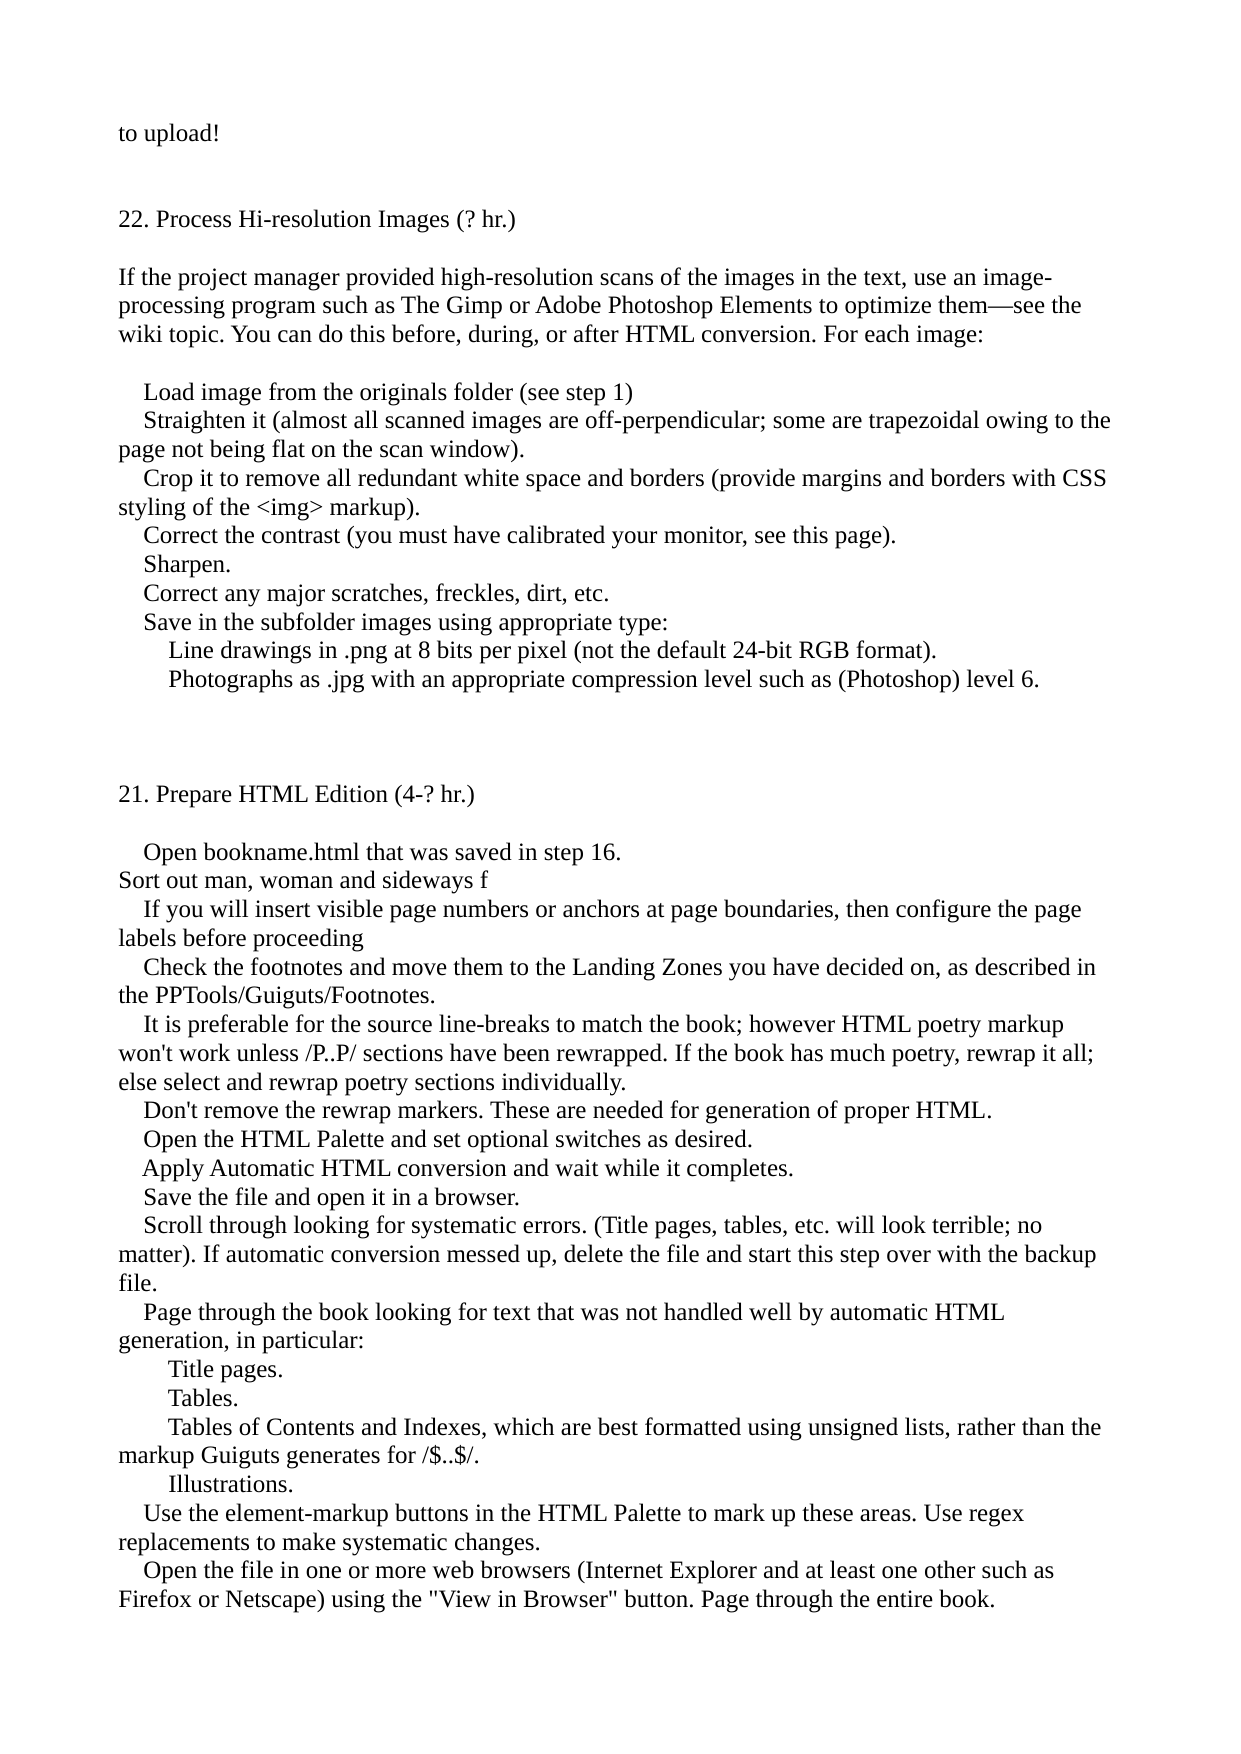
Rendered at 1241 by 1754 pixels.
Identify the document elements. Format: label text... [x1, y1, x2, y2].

text Sort out man, woman and sideways f [118, 866, 1122, 894]
text Crop it to remove all redundant white space and borders (provide margins and borders with CSS styling of the <img> markup). [118, 463, 1122, 521]
text If the project manager provided high-resolution scans of the images in the text, use an image-processing program such as The Gimp or Adobe Photoshop Elements to optimize them—see the wiki topic. You can do this before, during, or after HTML conversion. For each image: [118, 262, 1122, 348]
text Photographs as .jpg with an appropriate compression level such as (Photoshop) level 6. [118, 664, 1122, 693]
text Scroll through looking for systematic errors. (Title pages, tables, etc. will look terrible; no matter). If automatic conversion messed up, delete the file and start this step over with the backup file. [118, 1211, 1122, 1297]
text Sharpen. [118, 549, 1122, 578]
text Save in the subfolder images using appropriate type: [118, 607, 1122, 636]
text 21. Prepare HTML Edition (4-? hr.) [118, 779, 1122, 808]
text Apply Automatic HTML conversion and wait while it completes. [118, 1153, 1122, 1182]
text Don't remove the rewrap markers. These are needed for generation of proper HTML. [118, 1096, 1122, 1124]
text 22. Process Hi-resolution Images (? hr.) [118, 204, 1122, 233]
text If you will insert visible page numbers or anchors at page boundaries, then configure the page labels before proceeding [118, 894, 1122, 952]
text Save the file and open it in a browser. [118, 1182, 1122, 1211]
text Page through the book looking for text that was not handled well by automatic HTML generation, in particular: [118, 1297, 1122, 1354]
text Use the element-markup buttons in the HTML Palette to mark up these areas. Use regex replacements to make systematic changes. [118, 1498, 1122, 1556]
text Check the footnotes and move them to the Landing Zones you have decided on, as described in the PPTools/Guiguts/Footnotes. [118, 952, 1122, 1009]
text Line drawings in .png at 8 bits per pixel (not the default 24-bit RGB format). [118, 636, 1122, 664]
text Straighten it (almost all scanned images are off-perpendicular; some are trapezoidal owing to the page not being flat on the scan window). [118, 406, 1122, 463]
text Correct any major scratches, freckles, dirt, etc. [118, 578, 1122, 607]
text It is preferable for the source line-breaks to match the book; however HTML poetry markup won't work unless /P..P/ sections have been rewrapped. If the book has much poetry, rewrap it all; else select and rewrap poetry sections individually. [118, 1009, 1122, 1096]
text Correct the contrast (you must have calibrated your monitor, see this page). [118, 521, 1122, 549]
text Illustrations. [118, 1469, 1122, 1498]
text Load image from the originals folder (see step 1) [118, 377, 1122, 406]
text Tables of Contents and Indexes, which are best formatted using unsigned lists, rather than the markup Guiguts generates for /$..$/. [118, 1412, 1122, 1469]
text Title pages. [118, 1354, 1122, 1383]
text Tables. [118, 1383, 1122, 1412]
text Open the HTML Palette and set optional switches as desired. [118, 1124, 1122, 1153]
text to upload! [118, 118, 1122, 147]
text Open the file in one or more web browsers (Internet Explorer and at least one other such as Firefox or Netscape) using the "View in Browser" button. Page through the entire book. [118, 1556, 1122, 1613]
text Open bookname.html that was saved in step 16. [118, 837, 1122, 866]
